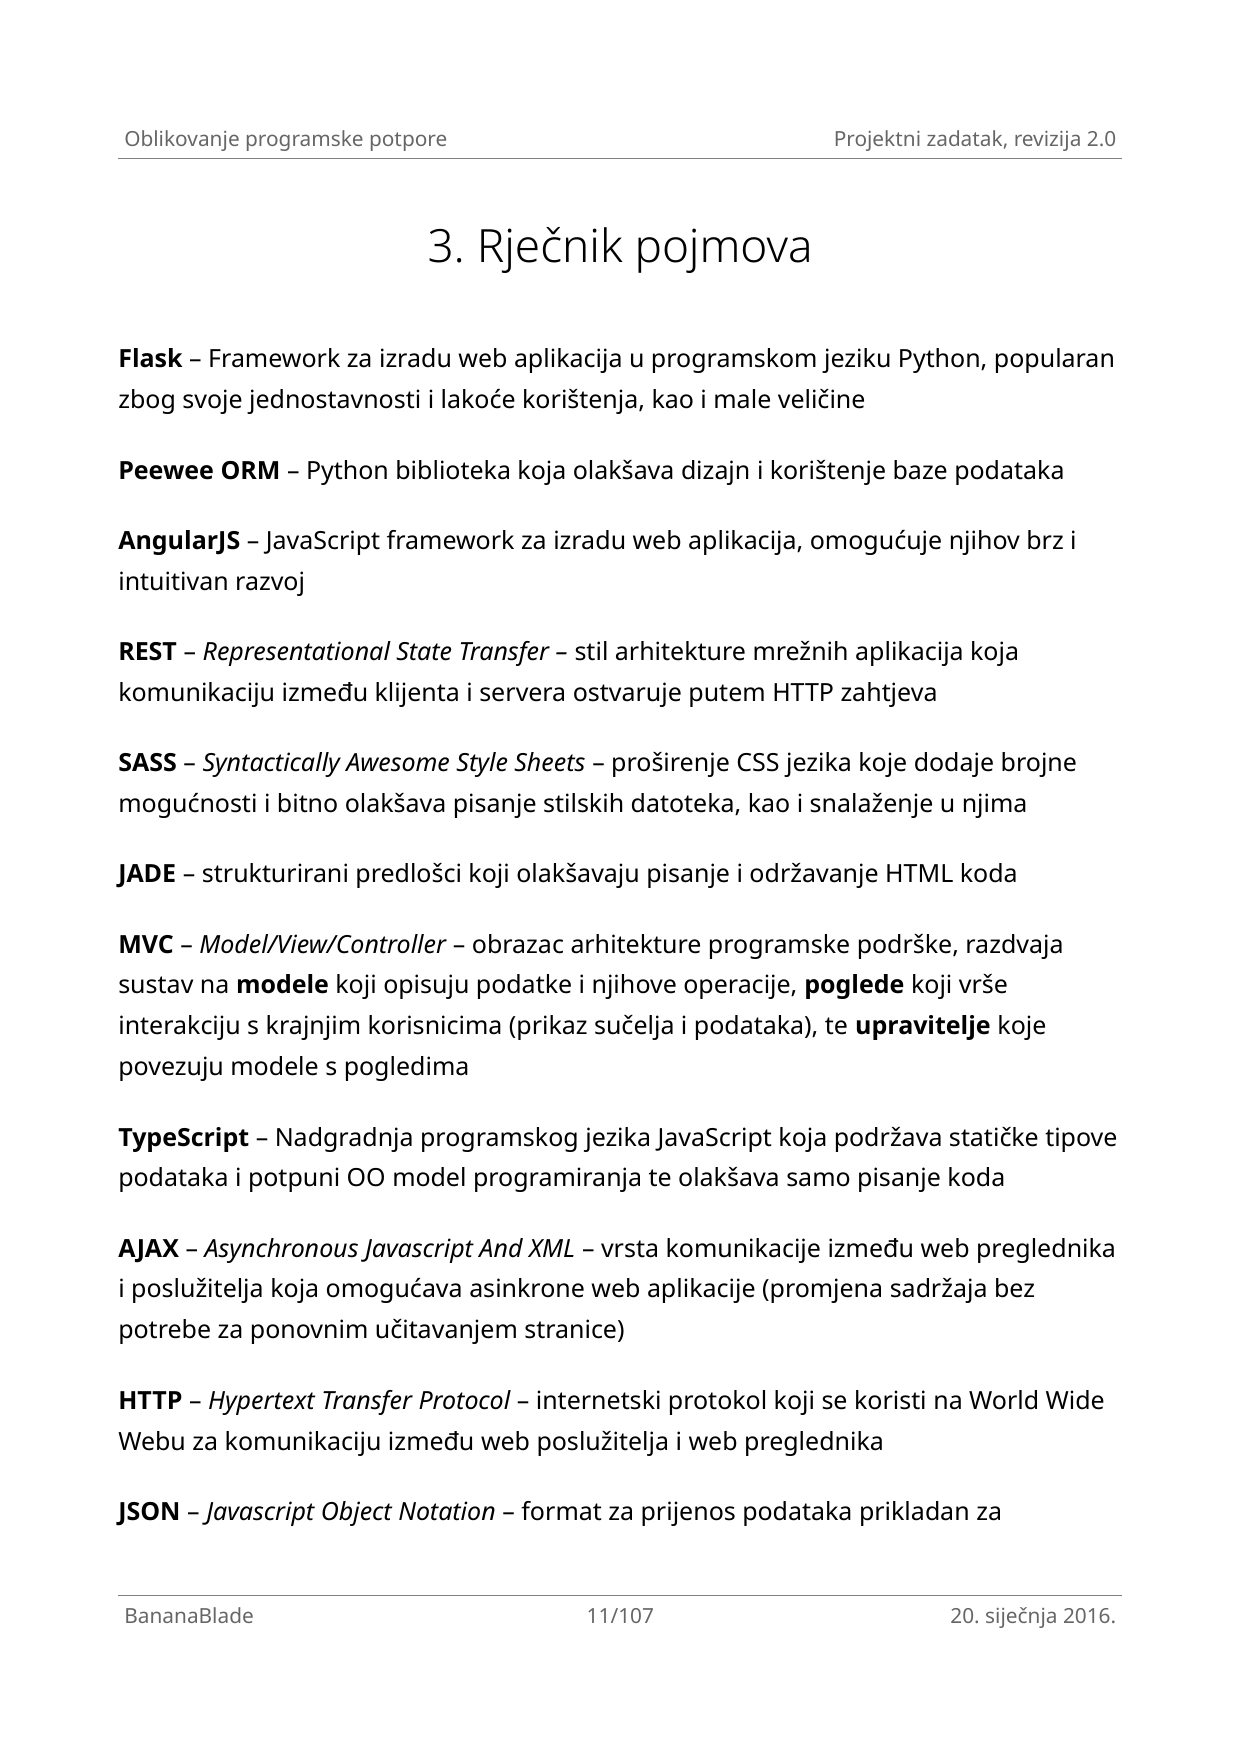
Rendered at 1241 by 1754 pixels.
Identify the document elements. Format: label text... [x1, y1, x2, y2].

text JSON – Javascript Object Notation – format za prijenos podataka prikladan za [118, 1493, 1122, 1527]
text Peewee ORM – Python biblioteka koja olakšava dizajn i korištenje baze podataka [118, 452, 1122, 486]
text MVC – Model/View/Controller – obrazac arhitekture programske podrške, razdvaja sustav na modele koji opisuju podatke i njihove operacije, poglede koji vrše interakciju s krajnjim korisnicima (prikaz sučelja i podataka), te upravitelje koje povezuju modele s pogledima [118, 926, 1122, 1083]
text Flask – Framework za izradu web aplikacija u programskom jeziku Python, popularan zbog svoje jednostavnosti i lakoće korištenja, kao i male veličine [118, 300, 1122, 416]
text AJAX – Asynchronous Javascript And XML – vrsta komunikacije između web preglednika i poslužitelja koja omogućava asinkrone web aplikacije (promjena sadržaja bez potrebe za ponovnim učitavanjem stranice) [118, 1230, 1122, 1346]
text TypeScript – Nadgradnja programskog jezika JavaScript koja podržava statičke tipove podataka i potpuni OO model programiranja te olakšava samo pisanje koda [118, 1119, 1122, 1194]
text HTTP – Hypertext Transfer Protocol – internetski protokol koji se koristi na World Wide Webu za komunikaciju između web poslužitelja i web preglednika [118, 1382, 1122, 1457]
text SASS – Syntactically Awesome Style Sheets – proširenje CSS jezika koje dodaje brojne mogućnosti i bitno olakšava pisanje stilskih datoteka, kao i snalaženje u njima [118, 745, 1122, 820]
text AngularJS – JavaScript framework za izradu web aplikacija, omogućuje njihov brz i intuitivan razvoj [118, 523, 1122, 597]
subtitle 3. Rječnik pojmova [118, 213, 1122, 275]
text REST – Representational State Transfer – stil arhitekture mrežnih aplikacija koja komunikaciju između klijenta i servera ostvaruje putem HTTP zahtjeva [118, 634, 1122, 709]
text JADE – strukturirani predlošci koji olakšavaju pisanje i održavanje HTML koda [118, 856, 1122, 890]
